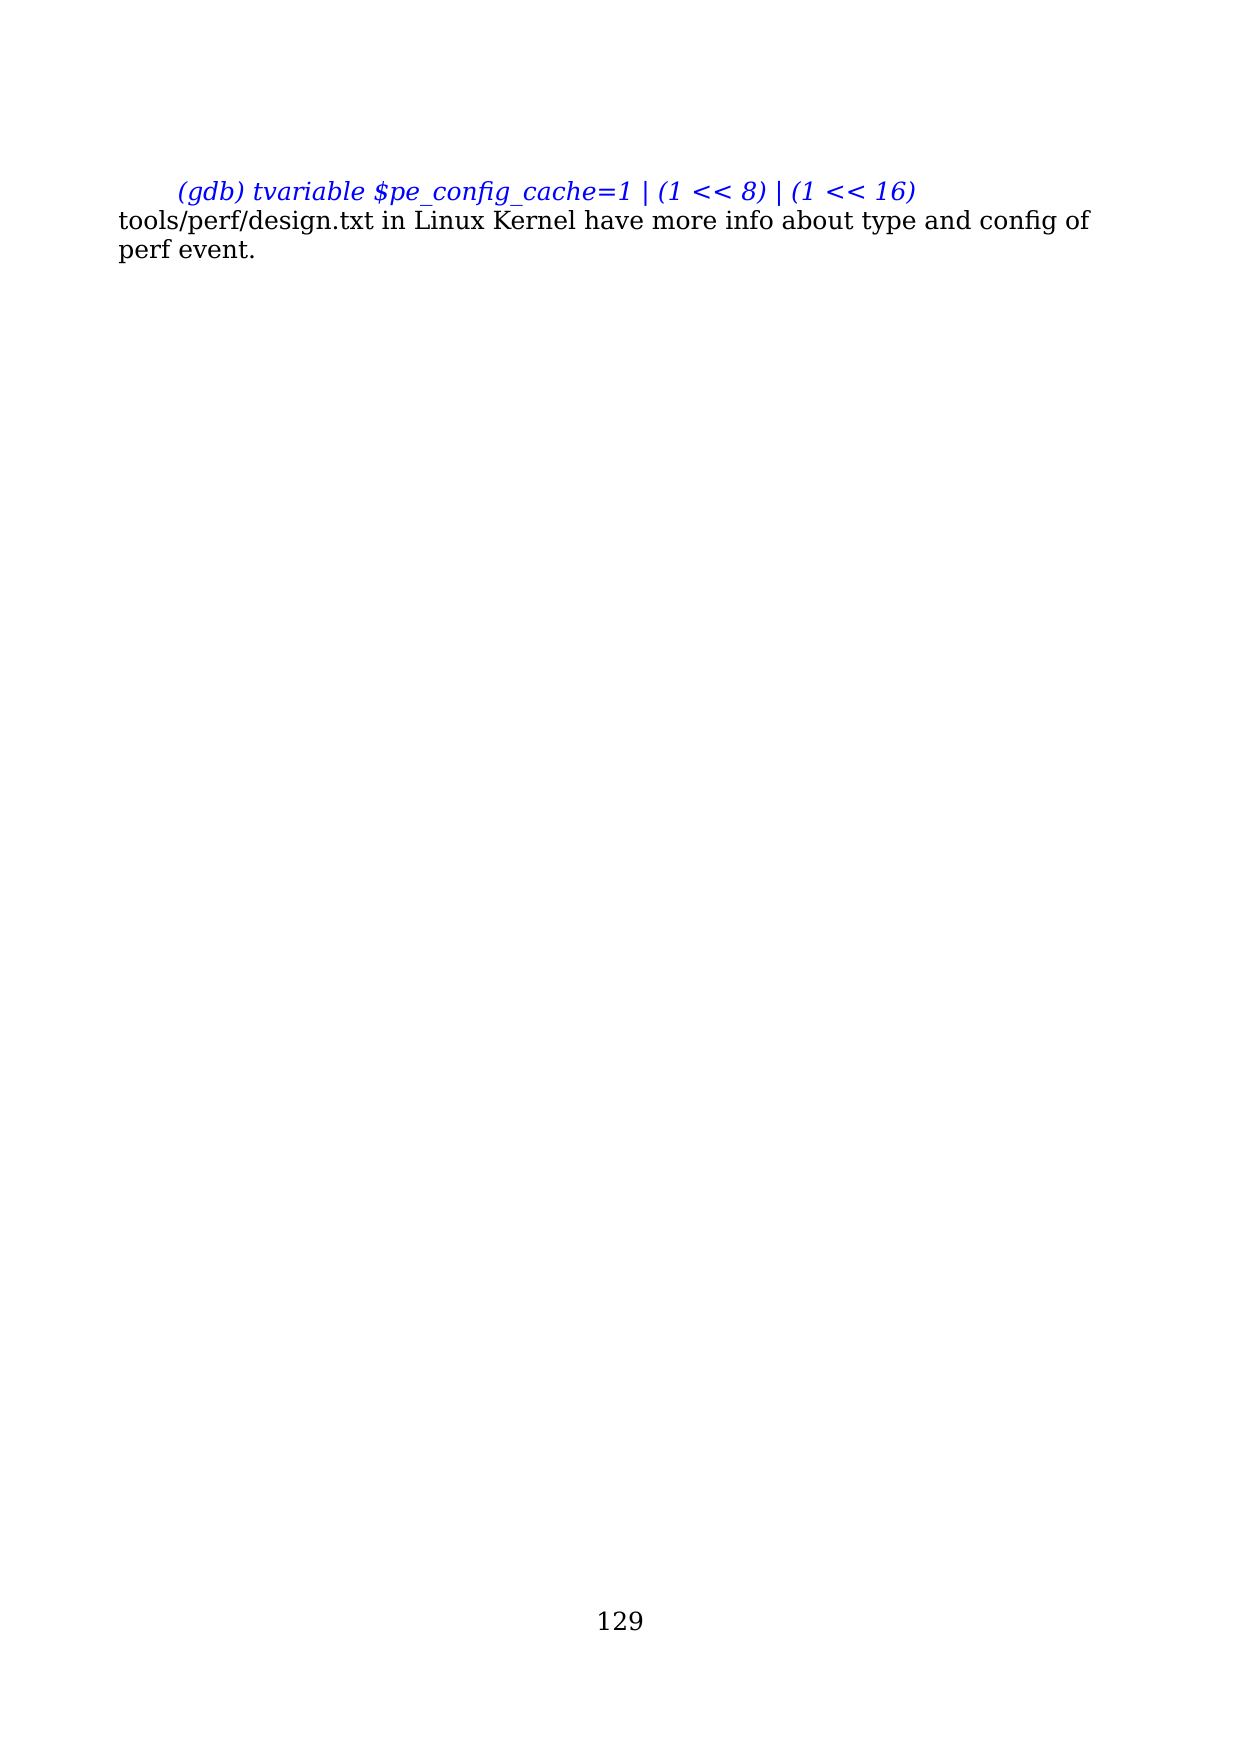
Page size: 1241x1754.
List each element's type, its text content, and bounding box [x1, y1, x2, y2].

text tools/perf/design.txt in Linux Kernel have more info about type and config of perf event. [118, 206, 1122, 264]
text (gdb) tvariable $pe_config_cache=1 | (1 << 8) | (1 << 16) [177, 177, 1063, 206]
